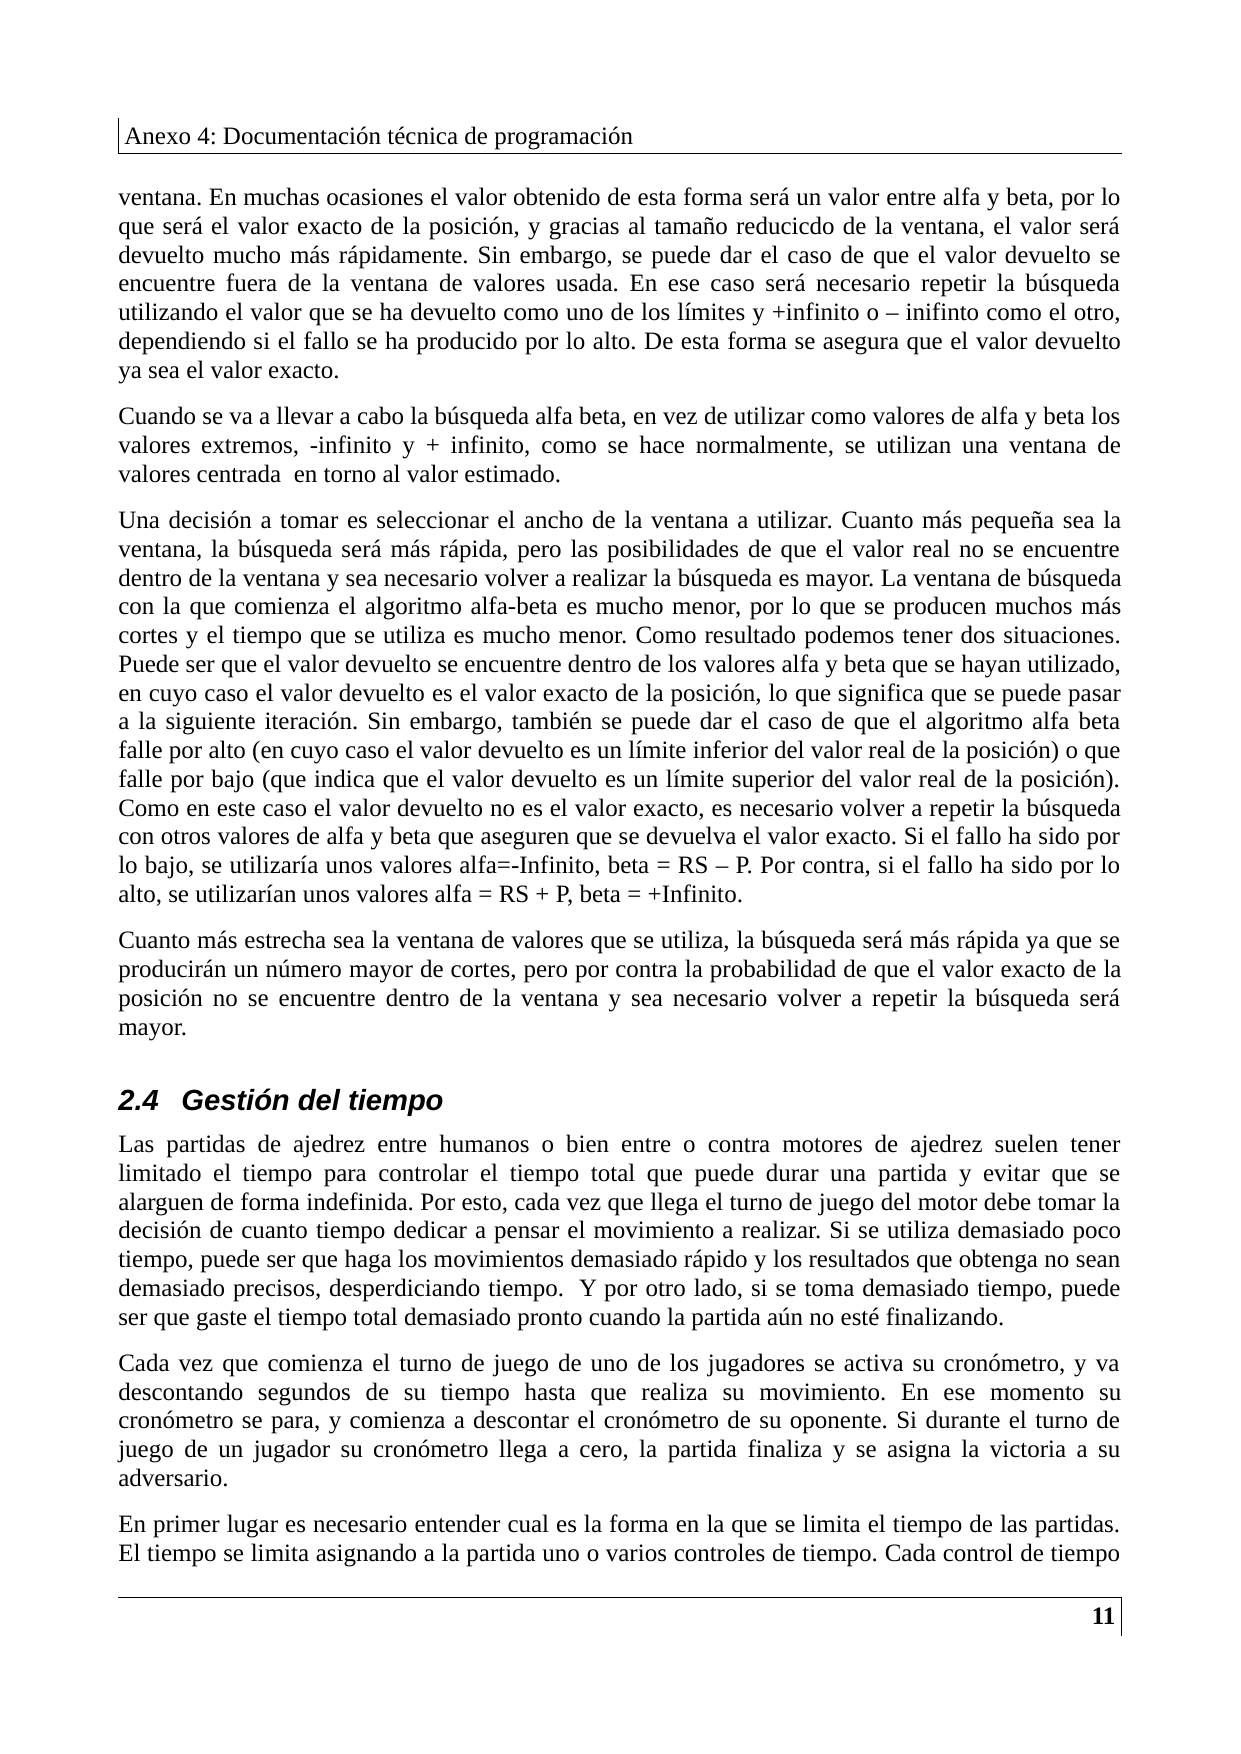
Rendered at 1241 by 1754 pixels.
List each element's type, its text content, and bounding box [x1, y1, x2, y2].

text Cuanto más estrecha sea la ventana de valores que se utiliza, la búsqueda será más rápida ya que se producirán un número mayor de cortes, pero por contra la probabilidad de que el valor exacto de la posición no se encuentre dentro de la ventana y sea necesario volver a repetir la búsqueda será mayor. [118, 925, 1122, 1040]
text Cuando se va a llevar a cabo la búsqueda alfa beta, en vez de utilizar como valores de alfa y beta los valores extremos, -infinito y + infinito, como se hace normalmente, se utilizan una ventana de valores centrada en torno al valor estimado. [118, 401, 1122, 487]
text Las partidas de ajedrez entre humanos o bien entre o contra motores de ajedrez suelen tener limitado el tiempo para controlar el tiempo total que puede durar una partida y evitar que se alarguen de forma indefinida. Por esto, cada vez que llega el turno de juego del motor debe tomar la decisión de cuanto tiempo dedicar a pensar el movimiento a realizar. Si se utiliza demasiado poco tiempo, puede ser que haga los movimientos demasiado rápido y los resultados que obtenga no sean demasiado precisos, desperdiciando tiempo. Y por otro lado, si se toma demasiado tiempo, puede ser que gaste el tiempo total demasiado pronto cuando la partida aún no esté finalizando. [118, 1129, 1122, 1330]
text Cada vez que comienza el turno de juego de uno de los jugadores se activa su cronómetro, y va descontando segundos de su tiempo hasta que realiza su movimiento. En ese momento su cronómetro se para, y comienza a descontar el cronómetro de su oponente. Si durante el turno de juego de un jugador su cronómetro llega a cero, la partida finaliza y se asigna la victoria a su adversario. [118, 1348, 1122, 1492]
subtitle Gestión del tiempo [118, 1083, 1122, 1117]
text En primer lugar es necesario entender cual es la forma en la que se limita el tiempo de las partidas. El tiempo se limita asignando a la partida uno o varios controles de tiempo. Cada control de tiempo [118, 1509, 1122, 1567]
text Una decisión a tomar es seleccionar el ancho de la ventana a utilizar. Cuanto más pequeña sea la ventana, la búsqueda será más rápida, pero las posibilidades de que el valor real no se encuentre dentro de la ventana y sea necesario volver a realizar la búsqueda es mayor. La ventana de búsqueda con la que comienza el algoritmo alfa-beta es mucho menor, por lo que se producen muchos más cortes y el tiempo que se utiliza es mucho menor. Como resultado podemos tener dos situaciones. Puede ser que el valor devuelto se encuentre dentro de los valores alfa y beta que se hayan utilizado, en cuyo caso el valor devuelto es el valor exacto de la posición, lo que significa que se puede pasar a la siguiente iteración. Sin embargo, también se puede dar el caso de que el algoritmo alfa beta falle por alto (en cuyo caso el valor devuelto es un límite inferior del valor real de la posición) o que falle por bajo (que indica que el valor devuelto es un límite superior del valor real de la posición). Como en este caso el valor devuelto no es el valor exacto, es necesario volver a repetir la búsqueda con otros valores de alfa y beta que aseguren que se devuelva el valor exacto. Si el fallo ha sido por lo bajo, se utilizaría unos valores alfa=-Infinito, beta = RS – P. Por contra, si el fallo ha sido por lo alto, se utilizarían unos valores alfa = RS + P, beta = +Infinito. [118, 505, 1122, 908]
text ventana. En muchas ocasiones el valor obtenido de esta forma será un valor entre alfa y beta, por lo que será el valor exacto de la posición, y gracias al tamaño reducicdo de la ventana, el valor será devuelto mucho más rápidamente. Sin embargo, se puede dar el caso de que el valor devuelto se encuentre fuera de la ventana de valores usada. En ese caso será necesario repetir la búsqueda utilizando el valor que se ha devuelto como uno de los límites y +infinito o – inifinto como el otro, dependiendo si el fallo se ha producido por lo alto. De esta forma se asegura que el valor devuelto ya sea el valor exacto. [118, 182, 1122, 383]
